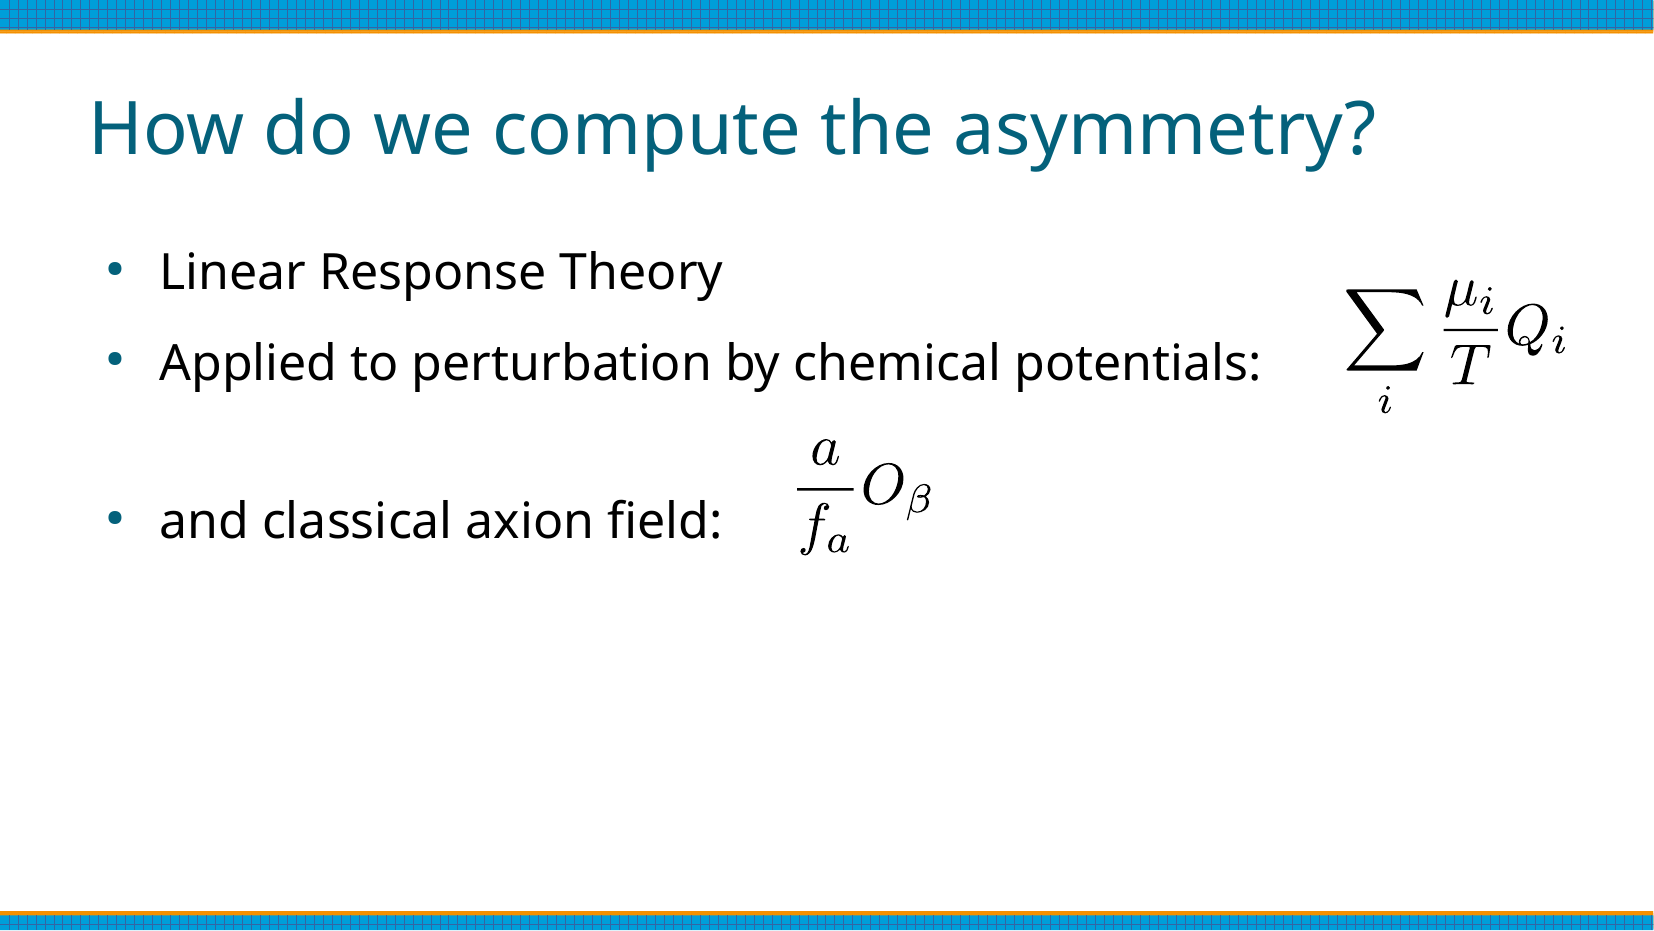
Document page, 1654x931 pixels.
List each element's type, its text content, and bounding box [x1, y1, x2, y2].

text_box [1346, 279, 1565, 414]
text_box [797, 439, 931, 556]
list Linear Response Theory Applied to perturbation by chemical potentials: and classical axion field: [88, 236, 1565, 901]
title How do we compute the asymmetry? [88, 44, 1565, 207]
